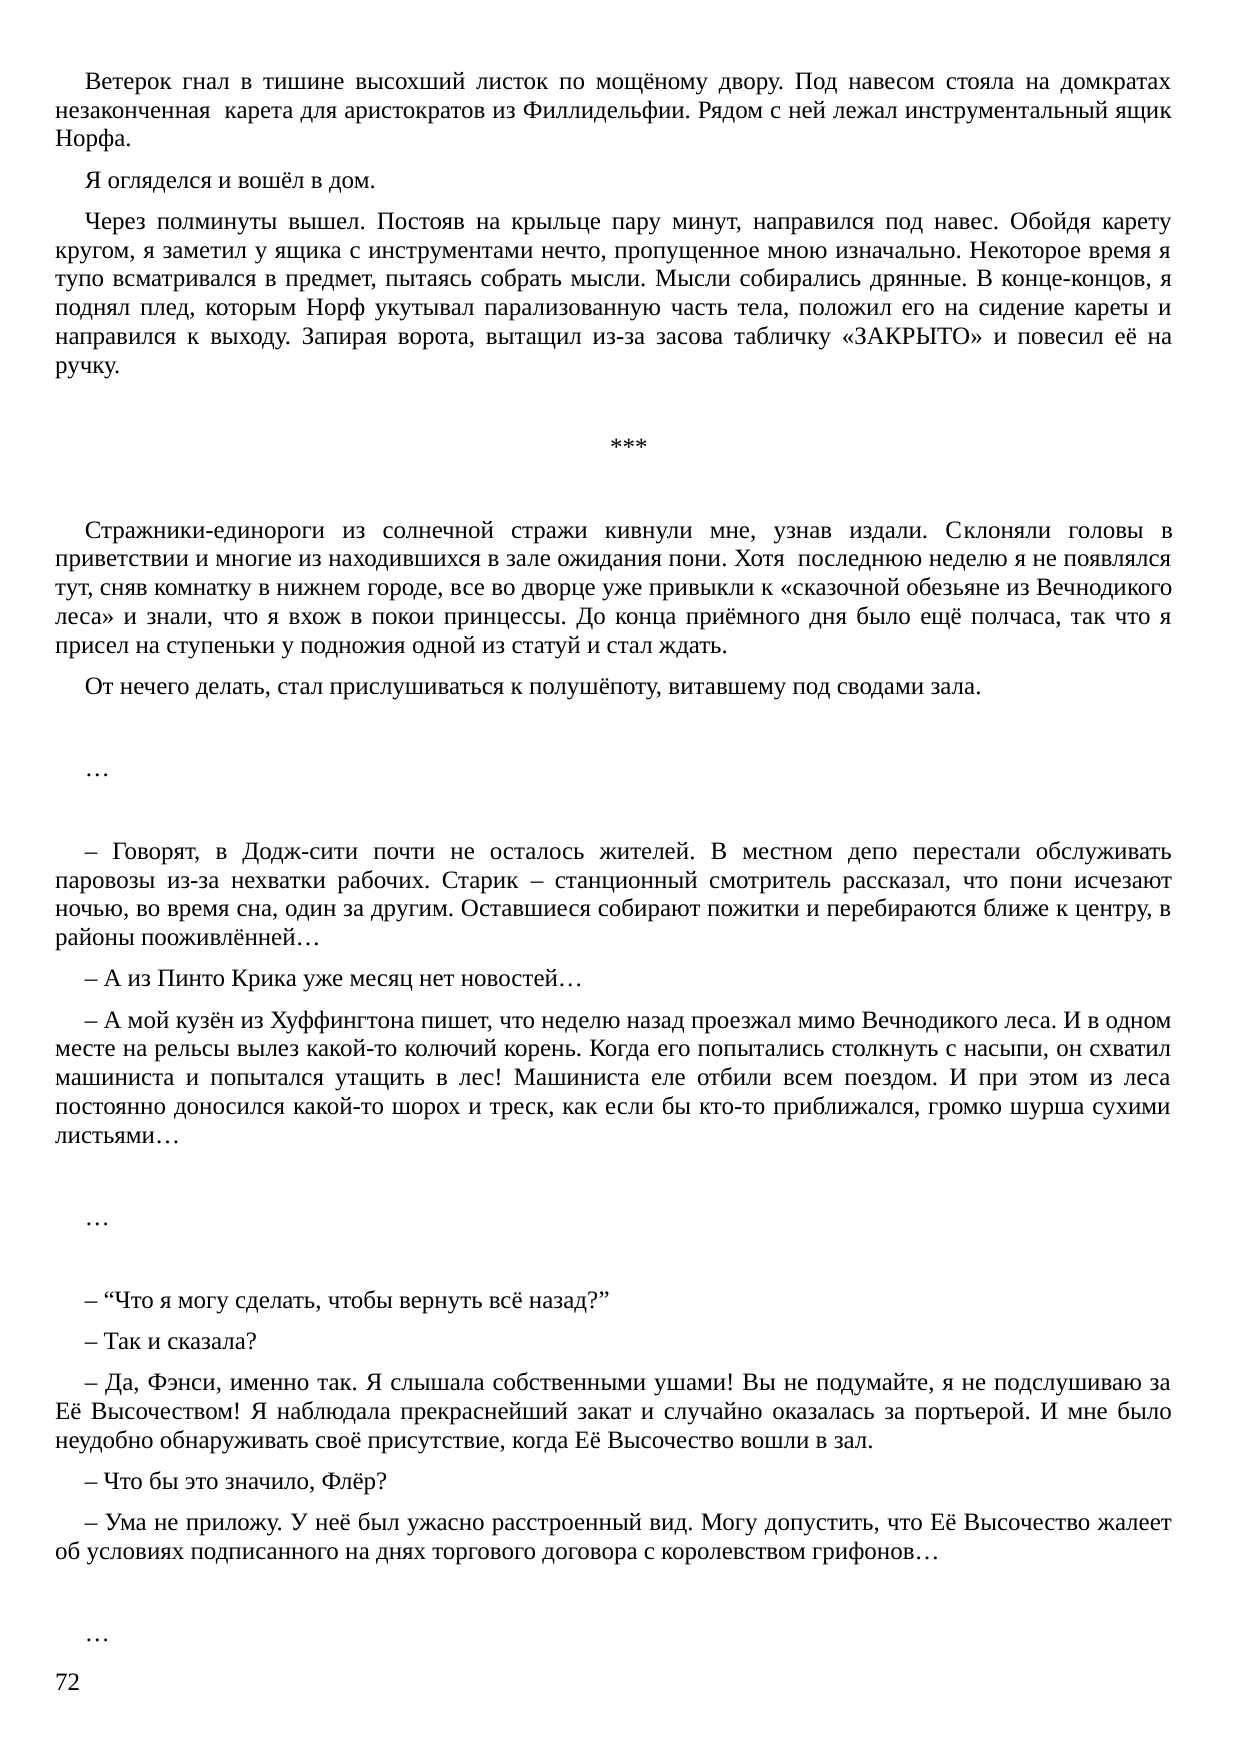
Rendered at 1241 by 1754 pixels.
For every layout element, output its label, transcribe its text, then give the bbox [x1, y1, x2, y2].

text Я огляделся и вошёл в дом. [55, 165, 1173, 193]
text … [55, 753, 1173, 782]
text – Да, Фэнси, именно так. Я слышала собственными ушами! Вы не подумайте, я не подслушиваю за Её Высочеством! Я наблюдала прекраснейший закат и случайно оказалась за портьерой. И мне было неудобно обнаруживать своё присутствие, когда Её Высочество вошли в зал. [55, 1367, 1173, 1453]
text – Говорят, в Додж-сити почти не осталось жителей. В местном депо перестали обслуживать паровозы из-за нехватки рабочих. Старик – станционный смотритель рассказал, что пони исчезают ночью, во время сна, один за другим. Оставшиеся собирают пожитки и перебираются ближе к центру, в районы пооживлённей… [55, 836, 1173, 951]
text – А из Пинто Крика уже месяц нет новостей… [55, 963, 1173, 992]
text … [55, 1618, 1173, 1647]
text Через полминуты вышел. Постояв на крыльце пару минут, направился под навес. Обойдя карету кругом, я заметил у ящика с инструментами нечто, пропущенное мною изначально. Некоторое время я тупо всматривался в предмет, пытаясь собрать мысли. Мысли собирались дрянные. В конце-концов, я поднял плед, которым Норф укутывал парализованную часть тела, положил его на сидение кареты и направился к выходу. Запирая ворота, вытащил из-за засова табличку «ЗАКРЫТО» и повесил её на ручку. [55, 206, 1173, 378]
text – А мой кузён из Хуффингтона пишет, что неделю назад проезжал мимо Вечнодикого леса. И в одном месте на рельсы вылез какой-то колючий корень. Когда его попытались столкнуть с насыпи, он схватил машиниста и попытался утащить в лес! Машиниста еле отбили всем поездом. И при этом из леса постоянно доносился какой-то шорох и треск, как если бы кто-то приближался, громко шурша сухими листьями… [55, 1005, 1173, 1148]
text *** [55, 432, 1173, 461]
text – Что бы это значило, Флёр? [55, 1466, 1173, 1495]
text Стражники-единороги из солнечной стражи кивнули мне, узнав издали. Склоняли головы в приветствии и многие из находившихся в зале ожидания пони. Хотя последнюю неделю я не появлялся тут, сняв комнатку в нижнем городе, все во дворце уже привыкли к «сказочной обезьяне из Вечнодикого леса» и знали, что я вхож в покои принцессы. До конца приёмного дня было ещё полчаса, так что я присел на ступеньки у подножия одной из статуй и стал ждать. [55, 515, 1173, 658]
text … [55, 1202, 1173, 1231]
text – “Что я могу сделать, чтобы вернуть всё назад?” [55, 1285, 1173, 1313]
text – Ума не приложу. У неё был ужасно расстроенный вид. Могу допустить, что Её Высочество жалеет об условиях подписанного на днях торгового договора с королевством грифонов… [55, 1507, 1173, 1565]
text – Так и сказала? [55, 1326, 1173, 1355]
text От нечего делать, стал прислушиваться к полушёпоту, витавшему под сводами зала. [55, 671, 1173, 700]
text Ветерок гнал в тишине высохший листок по мощёному двору. Под навесом стояла на домкратах незаконченная карета для аристократов из Филлидельфии. Рядом с ней лежал инструментальный ящик Норфа. [55, 66, 1173, 152]
